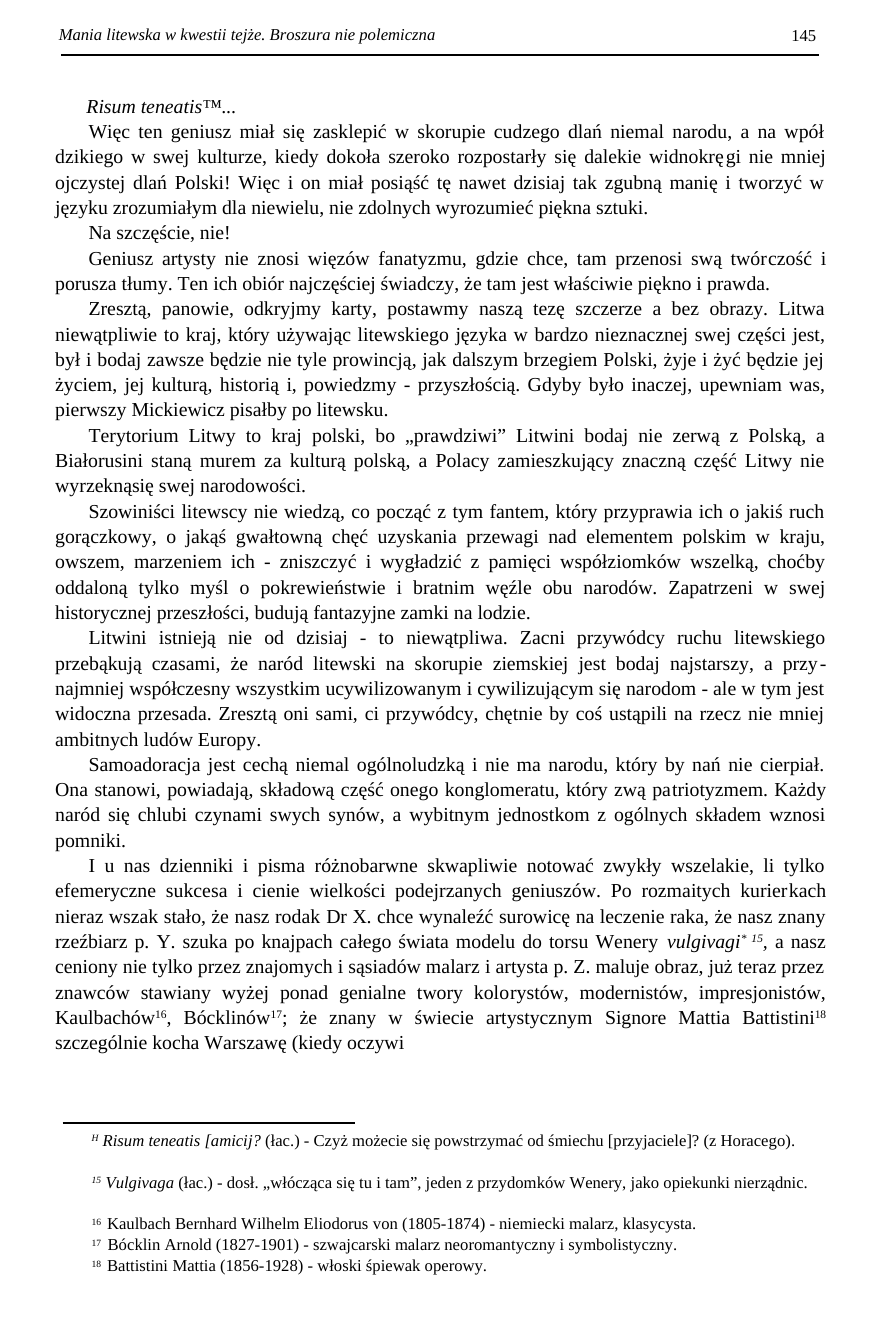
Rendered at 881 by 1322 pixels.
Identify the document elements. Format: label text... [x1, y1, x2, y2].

text Terytorium Litwy to kraj polski, bo „prawdziwi” Litwini bodaj nie zerwą z Polską, a Białorusini staną murem za kulturą polską, a Polacy zamieszkujący znaczną część Litwy nie wyrzeknąsię swej narodowości. [55, 424, 826, 497]
text Risum teneatis™... [55, 95, 826, 117]
text Na szczęście, nie! [55, 221, 826, 244]
text Więc ten geniusz miał się zasklepić w skorupie cudzego dlań niemal narodu, a na wpół dzikiego w swej kulturze, kiedy dokoła szeroko rozpostarły się dalekie widnokrę­gi nie mniej ojczystej dlań Polski! Więc i on miał posiąść tę nawet dzisiaj tak zgubną manię i tworzyć w języku zrozumiałym dla niewielu, nie zdolnych wyrozumieć piękna sztuki. [55, 120, 826, 219]
text H Risum teneatis [amicij? (łac.) - Czyż możecie się powstrzymać od śmiechu [przyjaciele]? (z Horacego). [56, 1131, 825, 1150]
text Geniusz artysty nie znosi więzów fanatyzmu, gdzie chce, tam przenosi swą twór­czość i porusza tłumy. Ten ich obiór najczęściej świadczy, że tam jest właściwie piękno i prawda. [55, 247, 826, 295]
text Zresztą, panowie, odkryjmy karty, postawmy naszą tezę szczerze a bez obrazy. Litwa niewątpliwie to kraj, który używając litewskiego języka w bardzo nieznacznej swej części jest, był i bodaj zawsze będzie nie tyle prowincją, jak dalszym brzegiem Polski, żyje i żyć będzie jej życiem, jej kulturą, historią i, powiedzmy - przyszłością. Gdyby było inaczej, upewniam was, pierwszy Mickiewicz pisałby po litewsku. [55, 297, 826, 421]
text 18 Battistini Mattia (1856-1928) - włoski śpiewak operowy. [56, 1256, 825, 1275]
text I u nas dzienniki i pisma różnobarwne skwapliwie notować zwykły wszelakie, li tylko efemeryczne sukcesa i cienie wielkości podejrzanych geniuszów. Po rozmaitych kurier­kach nieraz wszak stało, że nasz rodak Dr X. chce wynaleźć surowicę na leczenie raka, że nasz znany rzeźbiarz p. Y. szuka po knajpach całego świata modelu do torsu Wenery vulgivagi* 15, a nasz ceniony nie tylko przez znajomych i sąsiadów malarz i artysta p. Z. maluje obraz, już teraz przez znawców stawiany wyżej ponad genialne twory kolo­rystów, modernistów, impresjonistów, Kaulbachów16, Bócklinów17; że znany w świecie artystycznym Signore Mattia Battistini18 szczególnie kocha Warszawę (kiedy oczywi­ [55, 854, 826, 1054]
text Szowiniści litewscy nie wiedzą, co począć z tym fantem, który przyprawia ich o jakiś ruch gorączkowy, o jakąś gwałtowną chęć uzyskania przewagi nad elementem polskim w kraju, owszem, marzeniem ich - zniszczyć i wygładzić z pamięci współziomków wszelką, choćby oddaloną tylko myśl o pokrewieństwie i bratnim węźle obu narodów. Zapatrzeni w swej historycznej przeszłości, budują fantazyjne zamki na lodzie. [55, 500, 826, 624]
text Litwini istnieją nie od dzisiaj - to niewątpliwa. Zacni przywódcy ruchu litewskiego przebąkują czasami, że naród litewski na skorupie ziemskiej jest bodaj najstarszy, a przy­najmniej współczesny wszystkim ucywilizowanym i cywilizującym się narodom - ale w tym jest widoczna przesada. Zresztą oni sami, ci przywódcy, chętnie by coś ustąpili na rzecz nie mniej ambitnych ludów Europy. [55, 626, 826, 750]
text 16 Kaulbach Bernhard Wilhelm Eliodorus von (1805-1874) - niemiecki malarz, klasycysta. [56, 1214, 825, 1233]
text Samoadoracja jest cechą niemal ogólnoludzką i nie ma narodu, który by nań nie cierpiał. Ona stanowi, powiadają, składową część onego konglomeratu, który zwą pa­triotyzmem. Każdy naród się chlubi czynami swych synów, a wybitnym jednostkom z ogólnych składem wznosi pomniki. [55, 753, 826, 852]
text 15 Vulgivaga (łac.) - dosł. „włócząca się tu i tam”, jeden z przydomków Wenery, jako opiekunki nierządnic. [56, 1173, 825, 1192]
text 145 [791, 26, 821, 45]
text Mania litewska w kwestii tejże. Broszura nie polemiczna [58, 25, 482, 44]
text 17 Bócklin Arnold (1827-1901) - szwajcarski malarz neoromantyczny i symbolistyczny. [56, 1235, 825, 1254]
